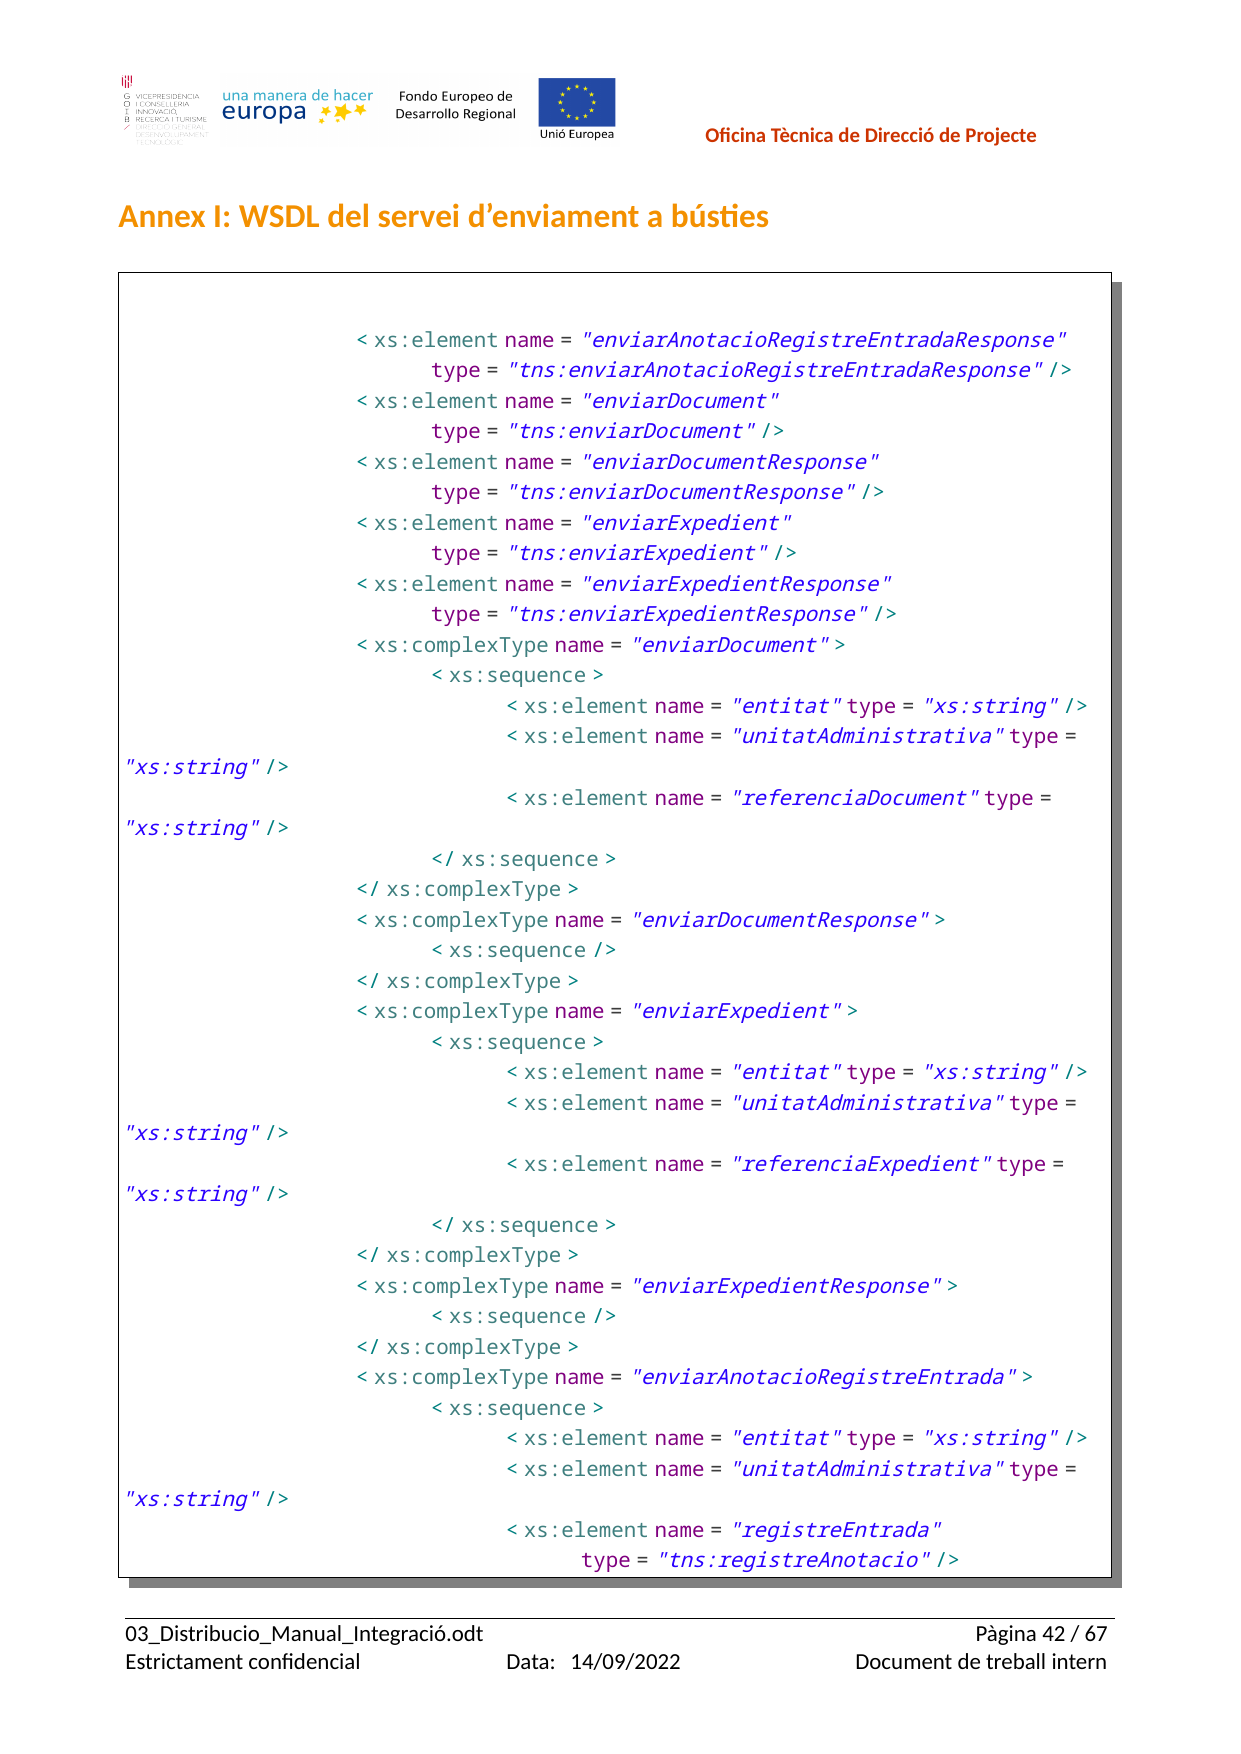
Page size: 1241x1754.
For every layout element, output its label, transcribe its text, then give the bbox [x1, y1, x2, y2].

text </ xs:complexType > [119, 1327, 1111, 1357]
text </ xs:complexType > [119, 869, 1111, 900]
text < xs:complexType name = "enviarAnotacioRegistreEntrada" > [119, 1357, 1111, 1388]
text < xs:sequence > [119, 1022, 1111, 1052]
text </ xs:sequence > [119, 1205, 1111, 1235]
text type = "tns:enviarDocument" /> [119, 411, 1111, 442]
text < xs:element name = "enviarExpedientResponse" [119, 564, 1111, 594]
text < xs:complexType name = "enviarExpedientResponse" > [119, 1266, 1111, 1296]
text < xs:element name = "entitat" type = "xs:string" /> [119, 1052, 1111, 1083]
text < xs:element name = "enviarDocumentResponse" [119, 442, 1111, 472]
text type = "tns:enviarAnotacioRegistreEntradaResponse" /> [119, 350, 1111, 381]
text < xs:element name = "referenciaDocument" type = "xs:string" /> [119, 778, 1111, 839]
text < xs:sequence > [119, 1388, 1111, 1418]
text type = "tns:enviarDocumentResponse" /> [119, 472, 1111, 503]
text < xs:sequence > [119, 656, 1111, 686]
text < xs:element name = "registreEntrada" [119, 1510, 1111, 1541]
text < xs:element name = "unitatAdministrativa" type = "xs:string" /> [119, 717, 1111, 778]
subtitle Annex I: WSDL del servei d’enviament a bústies [118, 195, 1122, 236]
text type = "tns:enviarExpedient" /> [119, 533, 1111, 564]
text < xs:element name = "unitatAdministrativa" type = "xs:string" /> [119, 1449, 1111, 1510]
text type = "tns:registreAnotacio" /> [119, 1541, 1111, 1577]
text < xs:sequence /> [119, 930, 1111, 961]
text < xs:element name = "enviarDocument" [119, 381, 1111, 411]
text < xs:element name = "entitat" type = "xs:string" /> [119, 1418, 1111, 1449]
picture [219, 73, 621, 147]
picture [118, 73, 213, 147]
text type = "tns:enviarExpedientResponse" /> [119, 594, 1111, 625]
text < xs:element name = "entitat" type = "xs:string" /> [119, 686, 1111, 717]
text < xs:complexType name = "enviarExpedient" > [119, 991, 1111, 1022]
text < xs:element name = "enviarExpedient" [119, 503, 1111, 533]
text < xs:sequence /> [119, 1296, 1111, 1327]
text < xs:element name = "enviarAnotacioRegistreEntradaResponse" [119, 320, 1111, 350]
text </ xs:complexType > [119, 1235, 1111, 1266]
text < xs:element name = "unitatAdministrativa" type = "xs:string" /> [119, 1083, 1111, 1144]
text < xs:complexType name = "enviarDocumentResponse" > [119, 900, 1111, 930]
text </ xs:complexType > [119, 961, 1111, 991]
text < xs:complexType name = "enviarDocument" > [119, 625, 1111, 656]
text < xs:element name = "referenciaExpedient" type = "xs:string" /> [119, 1144, 1111, 1205]
text </ xs:sequence > [119, 839, 1111, 869]
